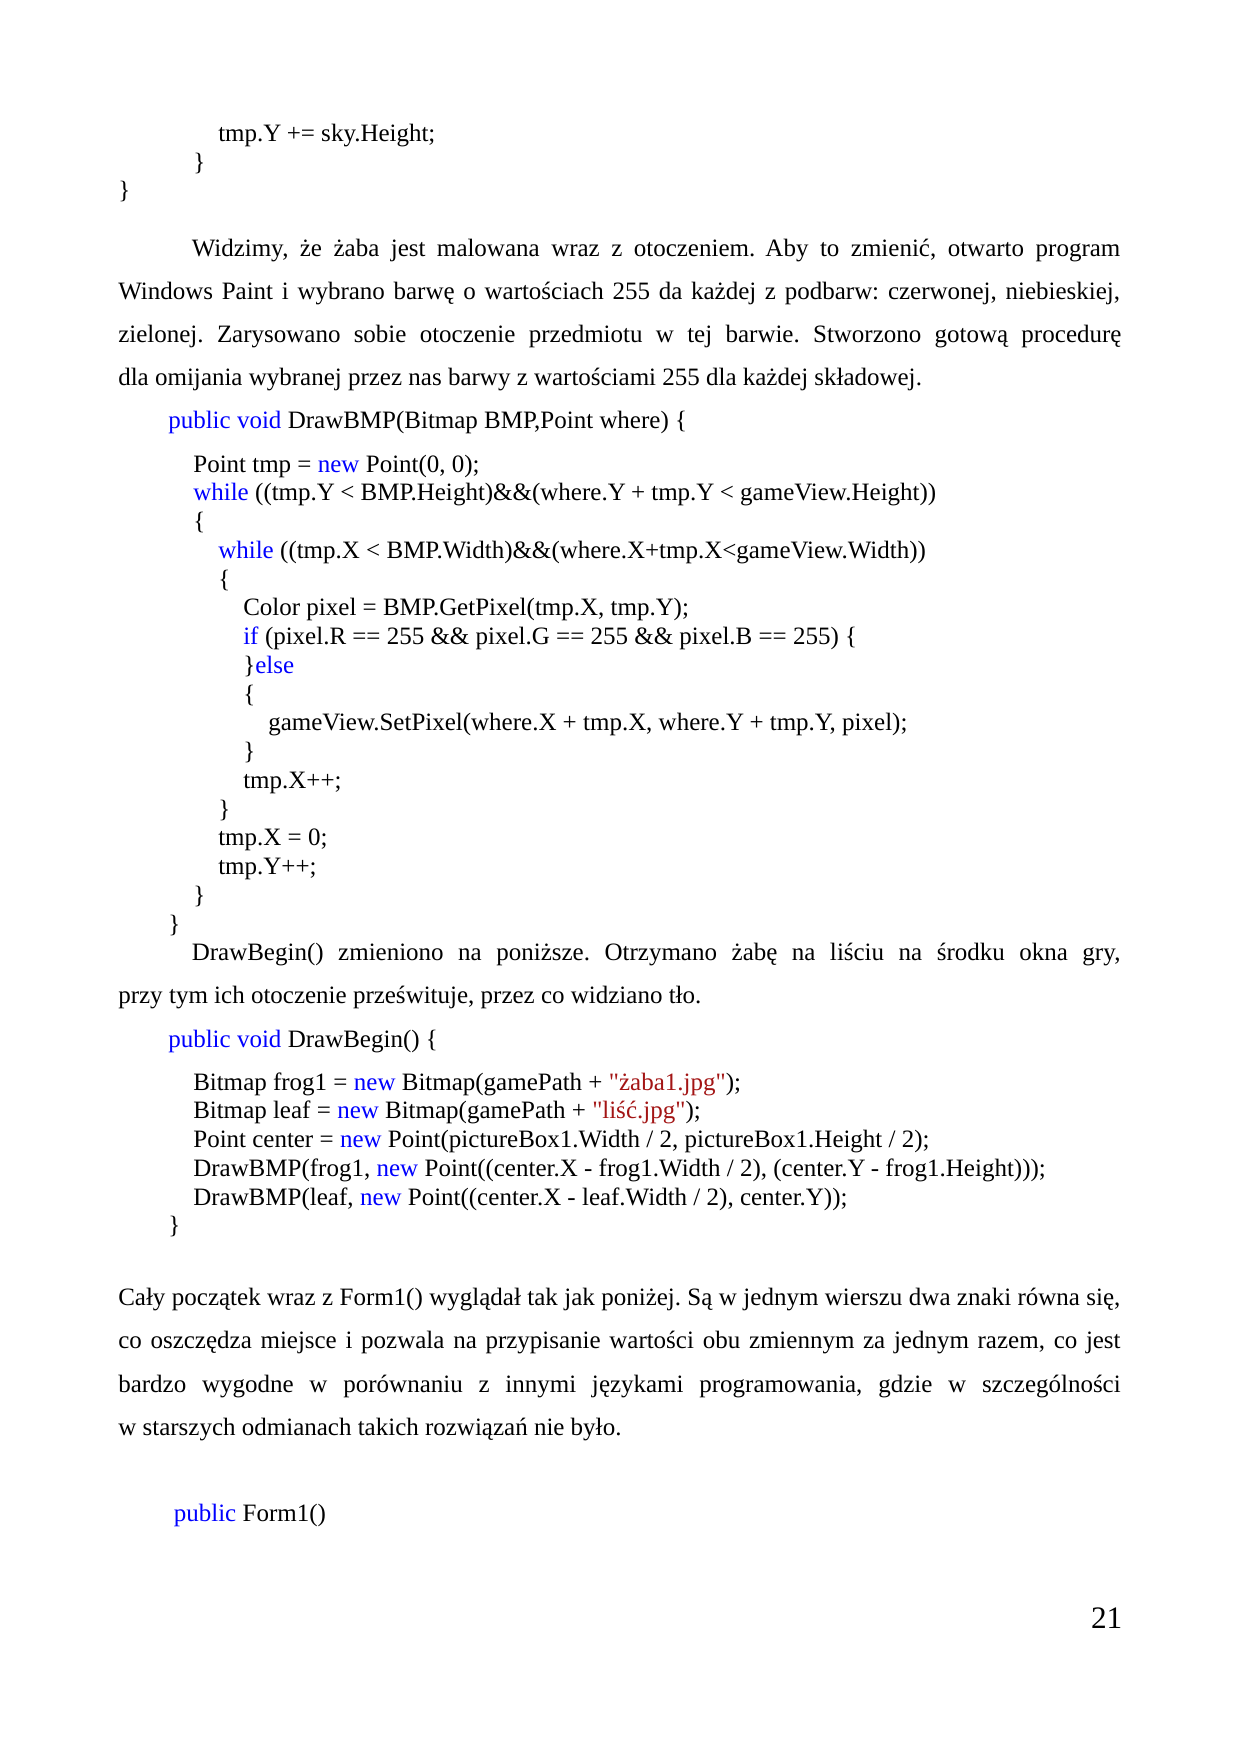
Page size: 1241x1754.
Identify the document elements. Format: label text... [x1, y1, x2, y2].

text } [118, 794, 1122, 822]
text { [118, 564, 1122, 592]
text public void DrawBMP(Bitmap BMP,Point where) { [118, 406, 1122, 434]
text }else [118, 650, 1122, 679]
text } [118, 1211, 1122, 1239]
text while ((tmp.Y < BMP.Height)&&(where.Y + tmp.Y < gameView.Height)) [118, 477, 1122, 506]
text tmp.Y += sky.Height; [118, 118, 1122, 147]
text Color pixel = BMP.GetPixel(tmp.X, tmp.Y); [118, 592, 1122, 621]
text if (pixel.R == 255 && pixel.G == 255 && pixel.B == 255) { [118, 621, 1122, 650]
text } [118, 880, 1122, 909]
text tmp.X++; [118, 765, 1122, 794]
text Bitmap leaf = new Bitmap(gamePath + "liść.jpg"); [118, 1096, 1122, 1124]
text Widzimy, że żaba jest malowana wraz z otoczeniem. Aby to zmienić, otwarto program Windows Paint i wybrano barwę o wartościach 255 da każdej z podbarw: czerwonej, niebieskiej, zielonej. Zarysowano sobie otoczenie przedmiotu w tej barwie. Stworzono gotową procedurę dla omijania wybranej przez nas barwy z wartościami 255 dla każdej składowej. [118, 233, 1122, 391]
text public Form1() [118, 1498, 1122, 1527]
text } [118, 909, 1122, 937]
text DrawBMP(leaf, new Point((center.X - leaf.Width / 2), center.Y)); [118, 1182, 1122, 1211]
text Point tmp = new Point(0, 0); [118, 449, 1122, 477]
text tmp.Y++; [118, 851, 1122, 880]
text public void DrawBegin() { [118, 1024, 1122, 1052]
text Point center = new Point(pictureBox1.Width / 2, pictureBox1.Height / 2); [118, 1124, 1122, 1153]
text DrawBMP(frog1, new Point((center.X - frog1.Width / 2), (center.Y - frog1.Height))); [118, 1153, 1122, 1182]
text while ((tmp.X < BMP.Width)&&(where.X+tmp.X<gameView.Width)) [118, 535, 1122, 564]
text tmp.X = 0; [118, 822, 1122, 851]
text DrawBegin() zmieniono na poniższe. Otrzymano żabę na liściu na środku okna gry, przy tym ich otoczenie prześwituje, przez co widziano tło. [118, 937, 1122, 1009]
text Bitmap frog1 = new Bitmap(gamePath + "żaba1.jpg"); [118, 1067, 1122, 1096]
text } [118, 736, 1122, 765]
text Cały początek wraz z Form1() wyglądał tak jak poniżej. Są w jednym wierszu dwa znaki równa się, co oszczędza miejsce i pozwala na przypisanie wartości obu zmiennym za jednym razem, co jest bardzo wygodne w porównaniu z innymi językami programowania, gdzie w szczególności w starszych odmianach takich rozwiązań nie było. [118, 1282, 1122, 1441]
text } [118, 176, 1122, 204]
text { [118, 506, 1122, 535]
text { [118, 679, 1122, 707]
text } [118, 147, 1122, 176]
text gameView.SetPixel(where.X + tmp.X, where.Y + tmp.Y, pixel); [118, 707, 1122, 736]
